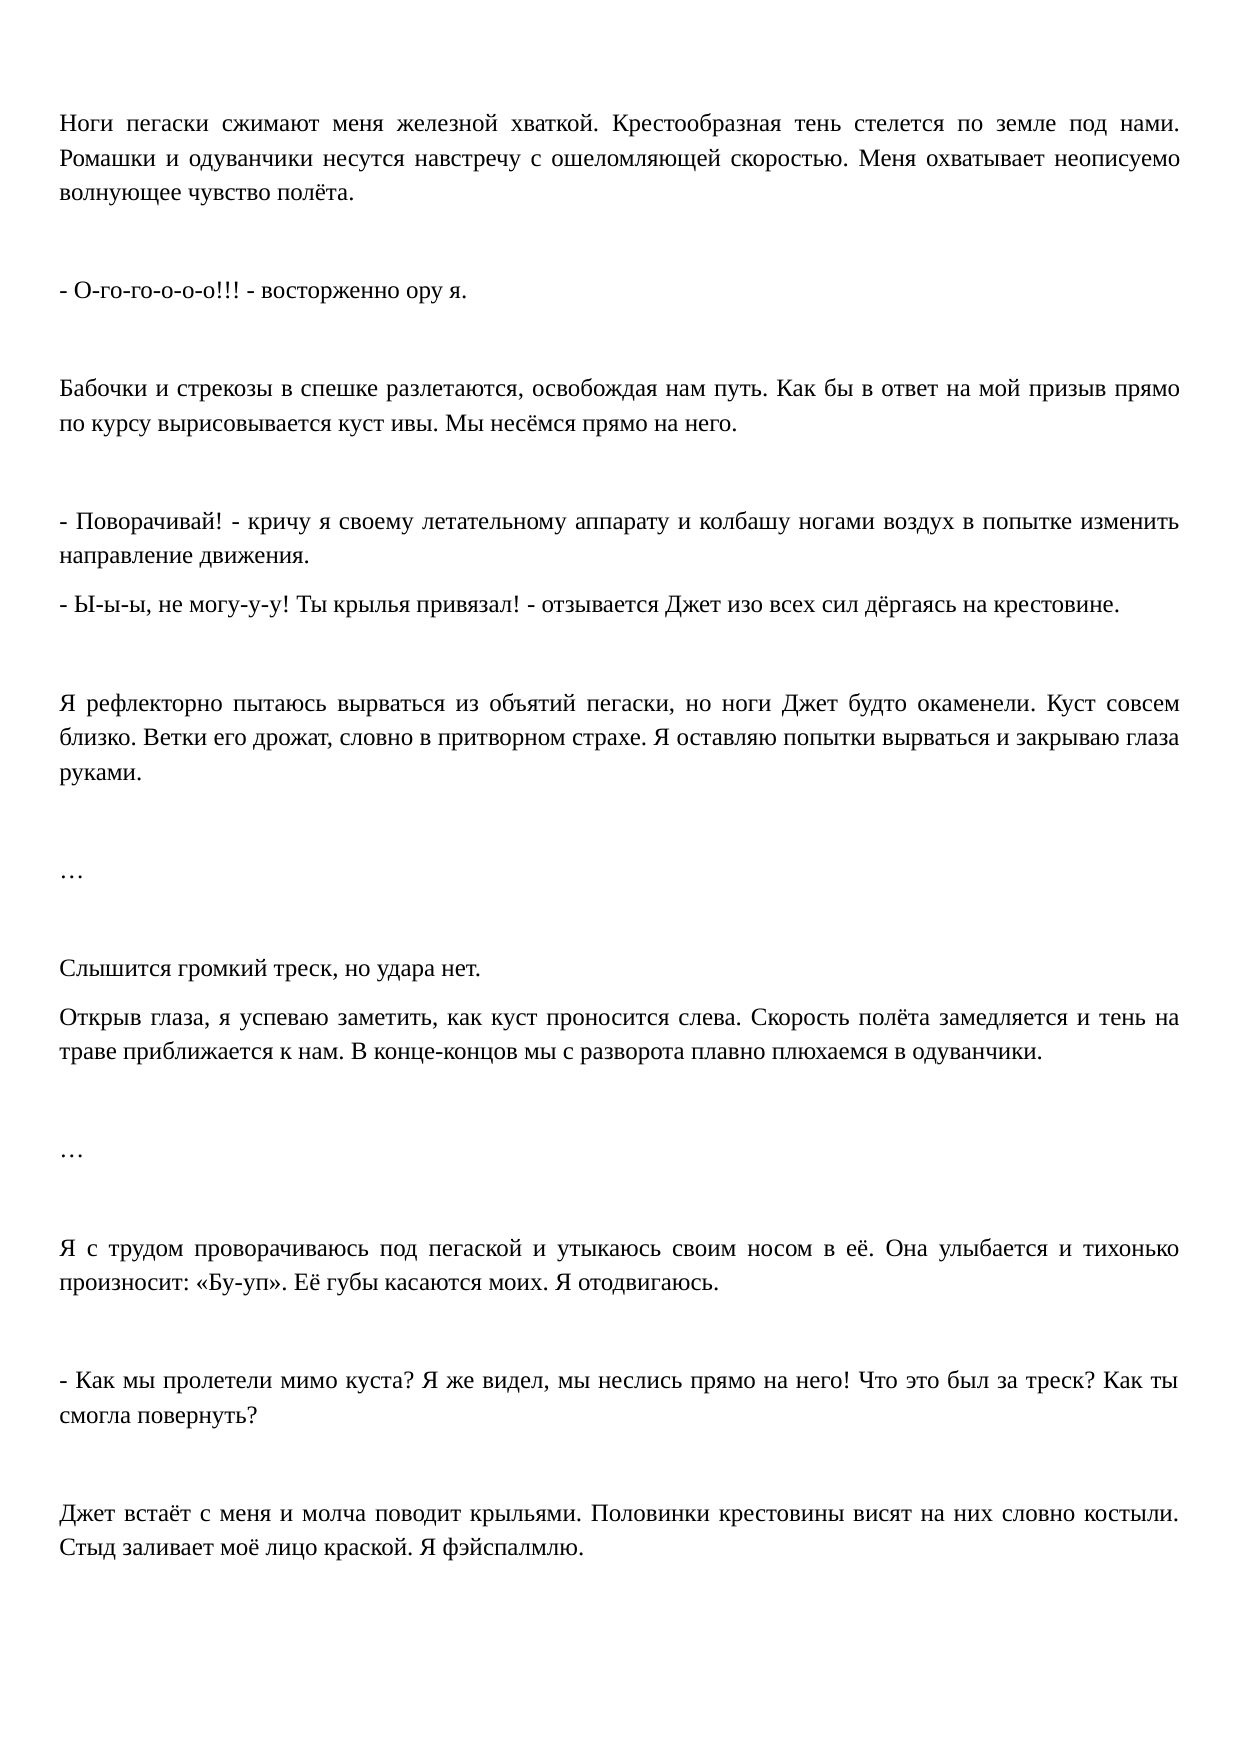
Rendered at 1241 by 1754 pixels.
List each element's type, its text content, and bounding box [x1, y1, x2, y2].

text - О-го-го-о-о-о!!! - восторженно ору я. [59, 275, 1181, 304]
text - Ы-ы-ы, не могу-у-у! Ты крылья привязал! - отзывается Джет изо всех сил дёргаясь на крестовине. [59, 589, 1181, 618]
text Джет встаёт с меня и молча поводит крыльями. Половинки крестовины висят на них словно костыли. Стыд заливает моё лицо краской. Я фэйспалмлю. [59, 1498, 1181, 1561]
text Я с трудом проворачиваюсь под пегаской и утыкаюсь своим носом в её. Она улыбается и тихонько произносит: «Бу-уп». Её губы касаются моих. Я отодвигаюсь. [59, 1233, 1181, 1296]
text … [59, 855, 1181, 883]
text Ноги пегаски сжимают меня железной хваткой. Крестообразная тень стелется по земле под нами. Ромашки и одуванчики несутся навстречу с ошеломляющей скоростью. Меня охватывает неописуемо волнующее чувство полёта. [59, 108, 1181, 206]
text Открыв глаза, я успеваю заметить, как куст проносится слева. Скорость полёта замедляется и тень на траве приближается к нам. В конце-концов мы с разворота плавно плюхаемся в одуванчики. [59, 1002, 1181, 1065]
text Бабочки и стрекозы в спешке разлетаются, освобождая нам путь. Как бы в ответ на мой призыв прямо по курсу вырисовывается куст ивы. Мы несёмся прямо на него. [59, 373, 1181, 437]
text Я рефлекторно пытаюсь вырваться из объятий пегаски, но ноги Джет будто окаменели. Куст совсем близко. Ветки его дрожат, словно в притворном страхе. Я оставляю попытки вырваться и закрываю глаза руками. [59, 688, 1181, 785]
text - Поворачивай! - кричу я своему летательному аппарату и колбашу ногами воздух в попытке изменить направление движения. [59, 506, 1181, 569]
text Слышится громкий треск, но удара нет. [59, 953, 1181, 982]
text - Как мы пролетели мимо куста? Я же видел, мы неслись прямо на него! Что это был за треск? Как ты смогла повернуть? [59, 1365, 1181, 1428]
text … [59, 1134, 1181, 1163]
